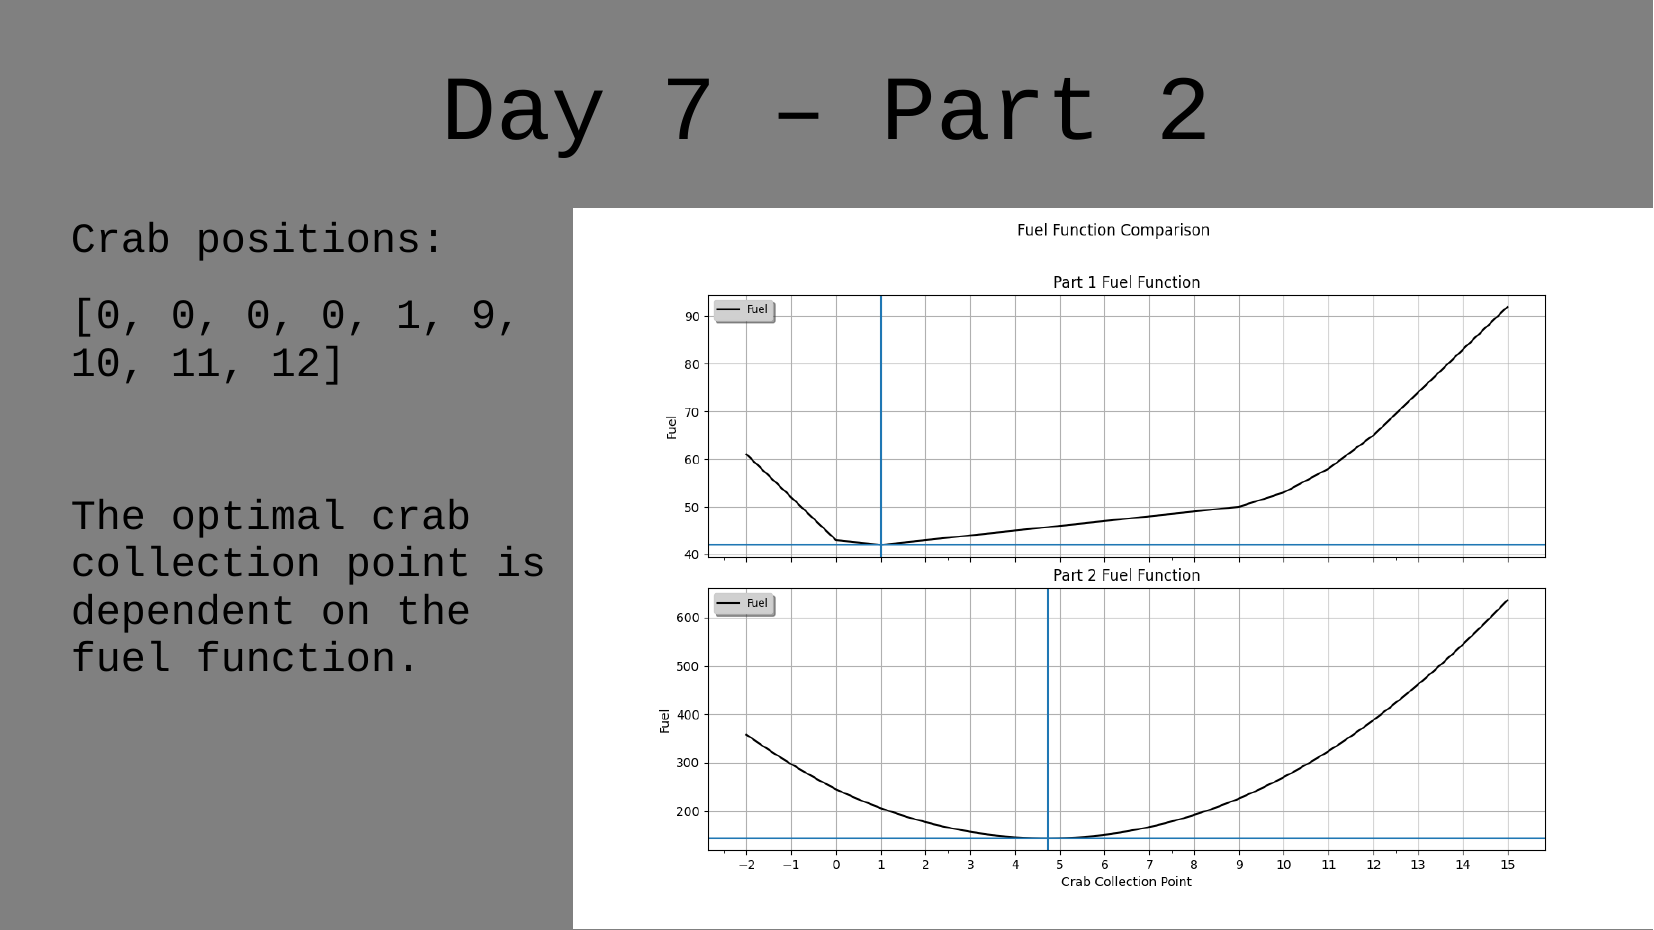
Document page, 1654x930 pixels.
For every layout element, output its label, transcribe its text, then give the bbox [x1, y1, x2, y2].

title Day 7 – Part 2 [82, 37, 1571, 193]
list Crab positions: [0, 0, 0, 0, 1, 9, 10, 11, 12] The optimal crab collection point is dependent on the fuel function. [0, 217, 573, 757]
picture [573, 208, 1653, 929]
